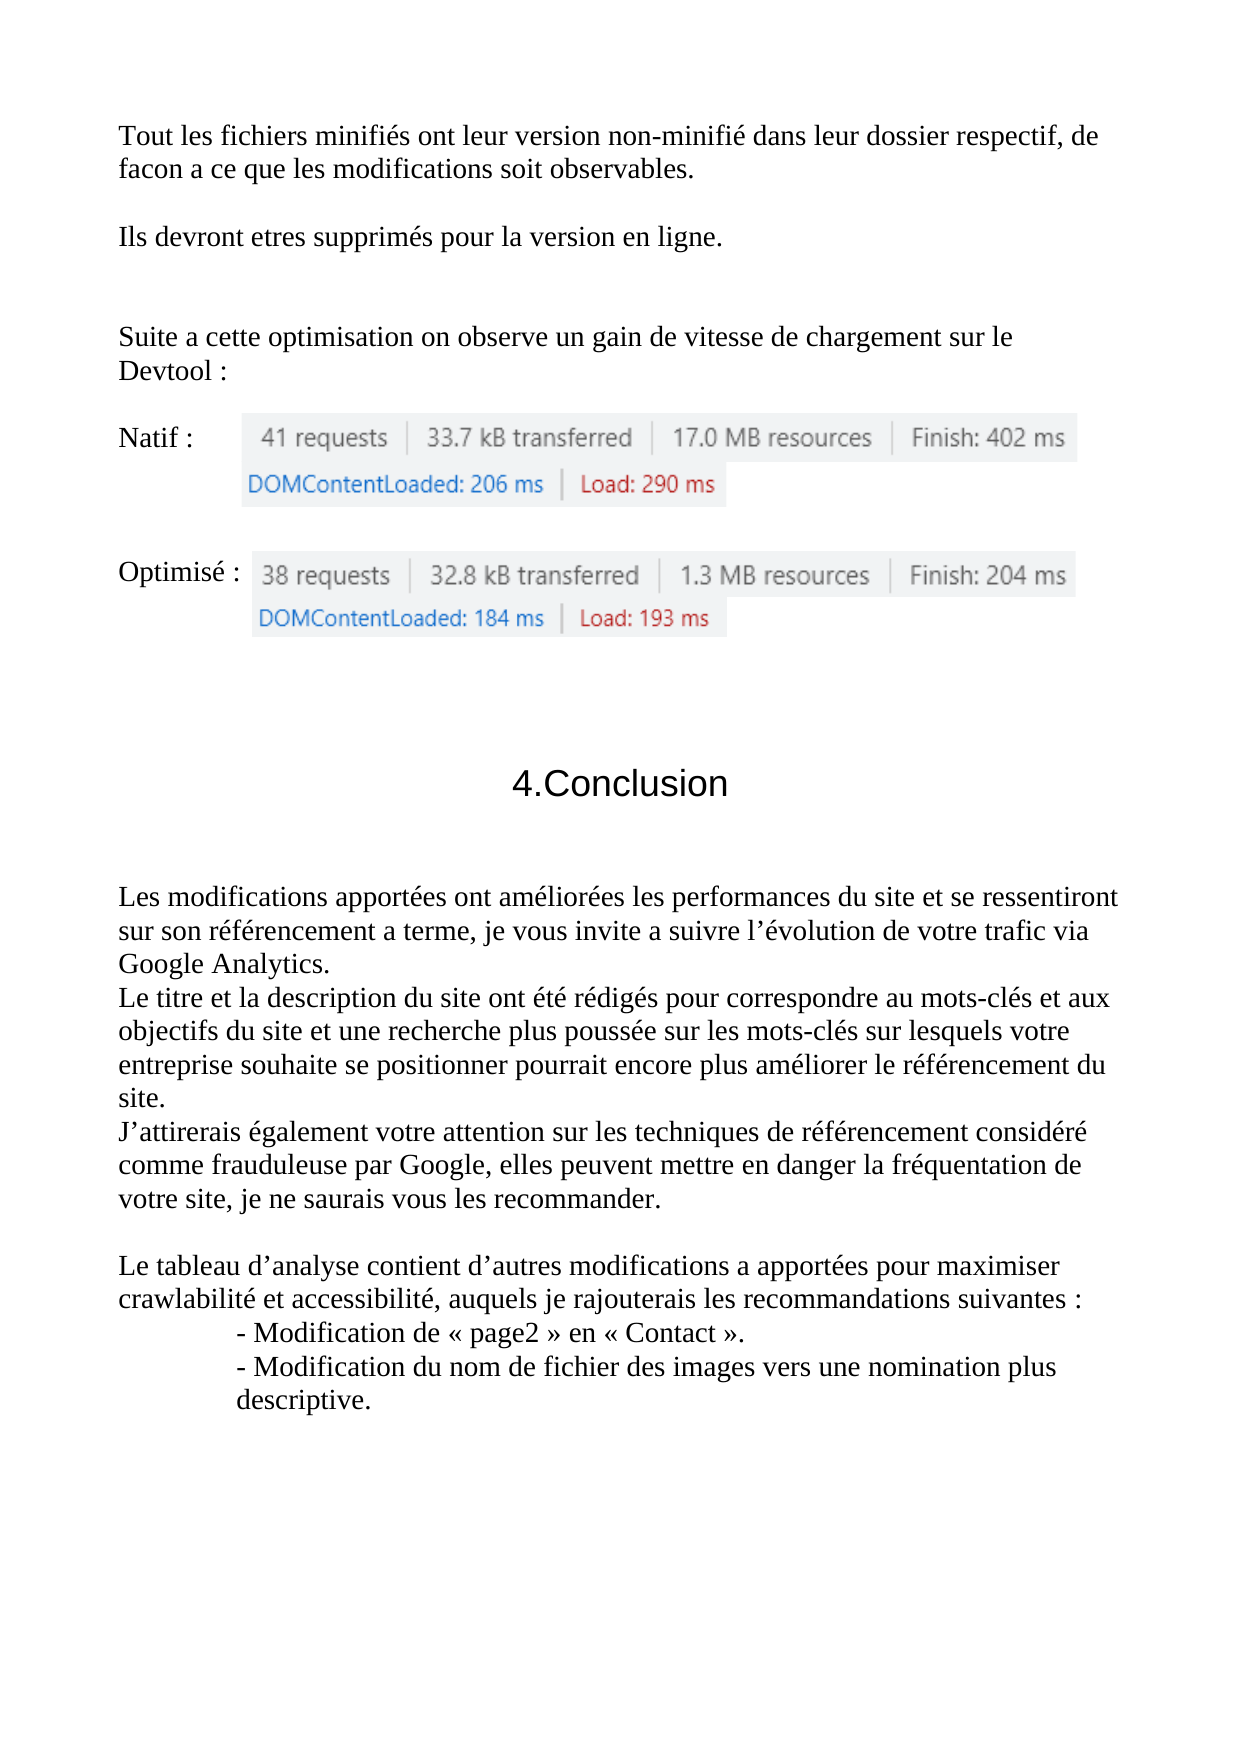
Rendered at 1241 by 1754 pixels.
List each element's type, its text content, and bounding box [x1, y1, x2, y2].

text - Modification du nom de fichier des images vers une nomination plus descriptive. [118, 1349, 1122, 1416]
text Natif : [118, 420, 241, 453]
text Les modifications apportées ont améliorées les performances du site et se ressentiront sur son référencement a terme, je vous invite a suivre l’évolution de votre trafic via Google Analytics. [118, 879, 1122, 980]
text Ils devront etres supprimés pour la version en ligne. [118, 219, 1122, 252]
text - Modification de « page2 » en « Contact ». [118, 1315, 1122, 1349]
text Le titre et la description du site ont été rédigés pour correspondre au mots-clés et aux objectifs du site et une recherche plus poussée sur les mots-clés sur lesquels votre entreprise souhaite se positionner pourrait encore plus améliorer le référencement du site. [118, 980, 1122, 1114]
text J’attirerais également votre attention sur les techniques de référencement considéré comme frauduleuse par Google, elles peuvent mettre en danger la fréquentation de votre site, je ne saurais vous les recommander. [118, 1114, 1122, 1214]
text [1076, 554, 1122, 588]
text Optimisé : [118, 554, 252, 588]
text Tout les fichiers minifiés ont leur version non-minifié dans leur dossier respectif, de facon a ce que les modifications soit observables. [118, 118, 1122, 185]
picture [252, 551, 1076, 637]
text Le tableau d’analyse contient d’autres modifications a apportées pour maximiser crawlabilité et accessibilité, auquels je rajouterais les recommandations suivantes : [118, 1248, 1122, 1315]
subtitle 4.Conclusion [118, 762, 1122, 805]
picture [241, 413, 1078, 462]
text [1078, 420, 1122, 453]
text Suite a cette optimisation on observe un gain de vitesse de chargement sur le Devtool : [118, 319, 1122, 386]
